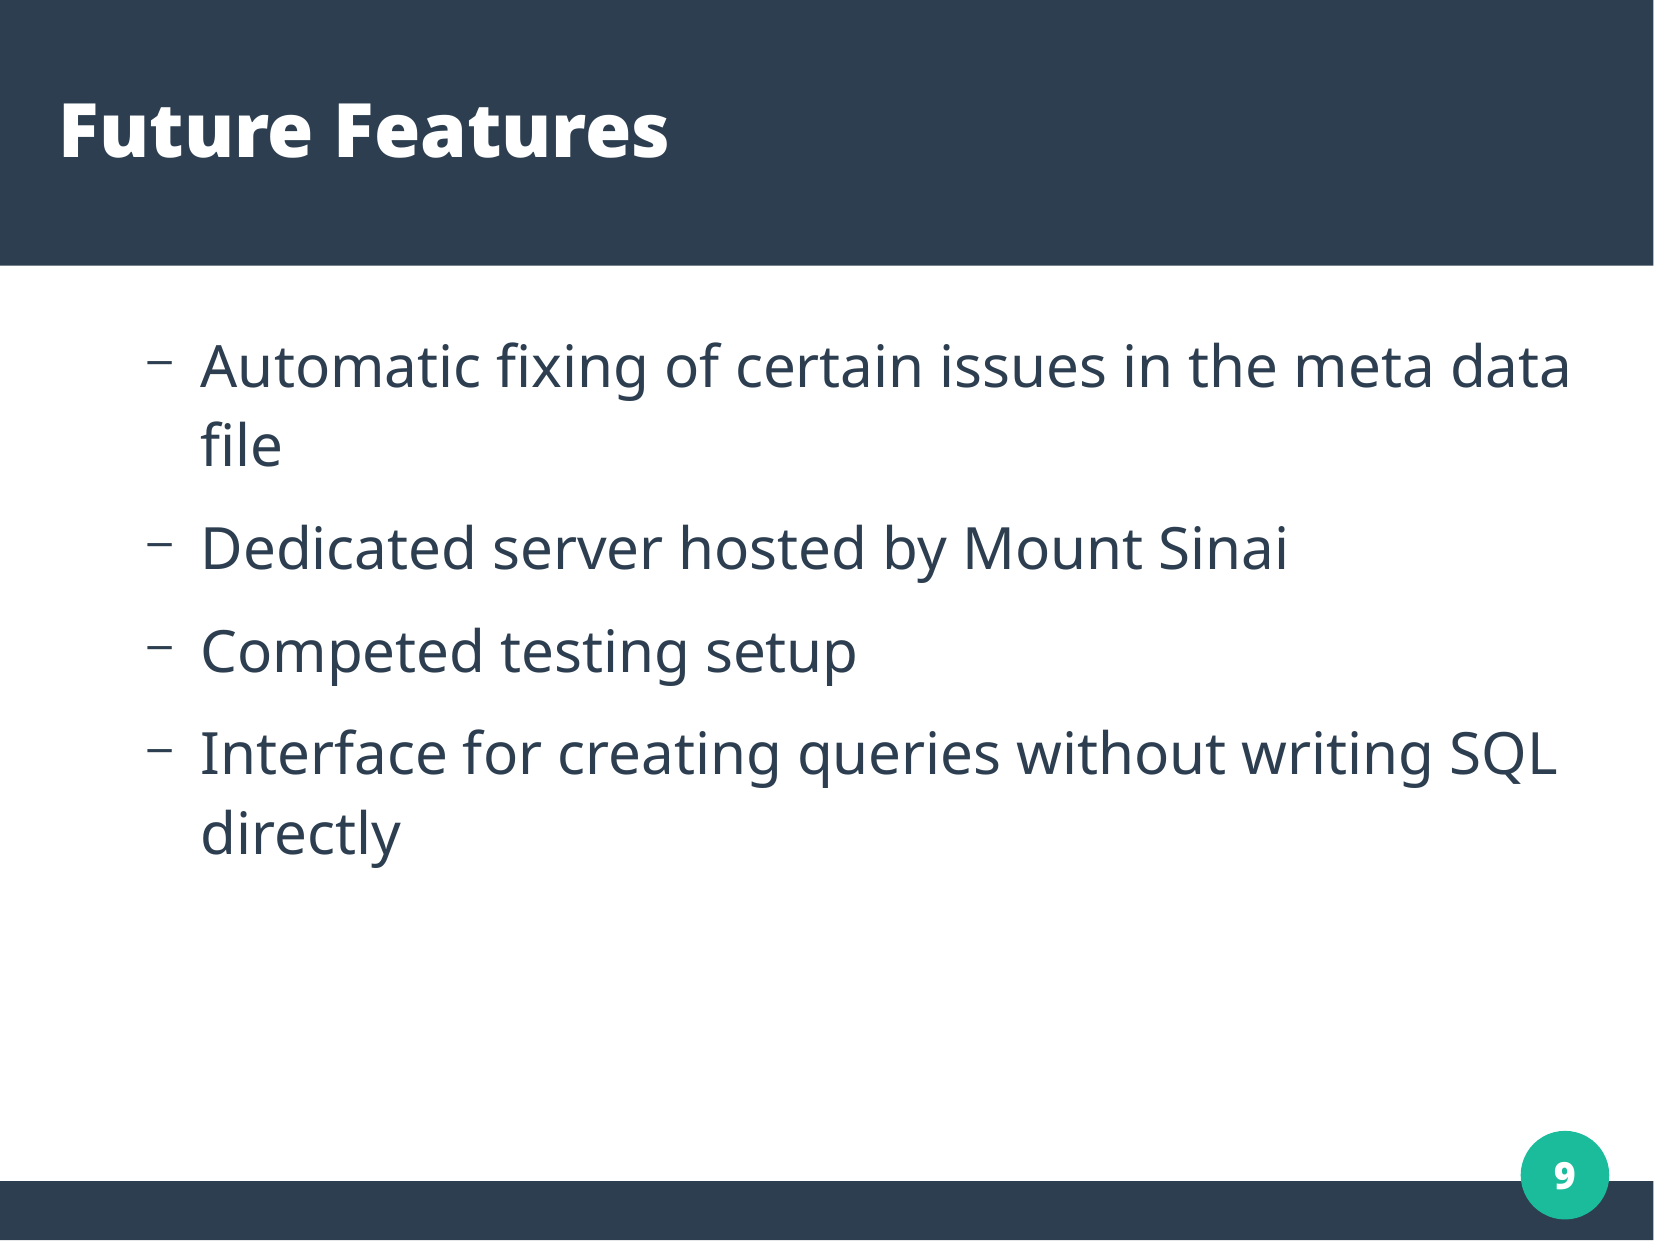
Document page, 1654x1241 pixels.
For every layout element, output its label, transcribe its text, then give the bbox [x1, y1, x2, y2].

list Automatic fixing of certain issues in the meta data file Dedicated server hosted by Mount Sinai Competed testing setup Interface for creating queries without writing SQL directly [59, 324, 1595, 1152]
title Future Features [59, 49, 1595, 207]
